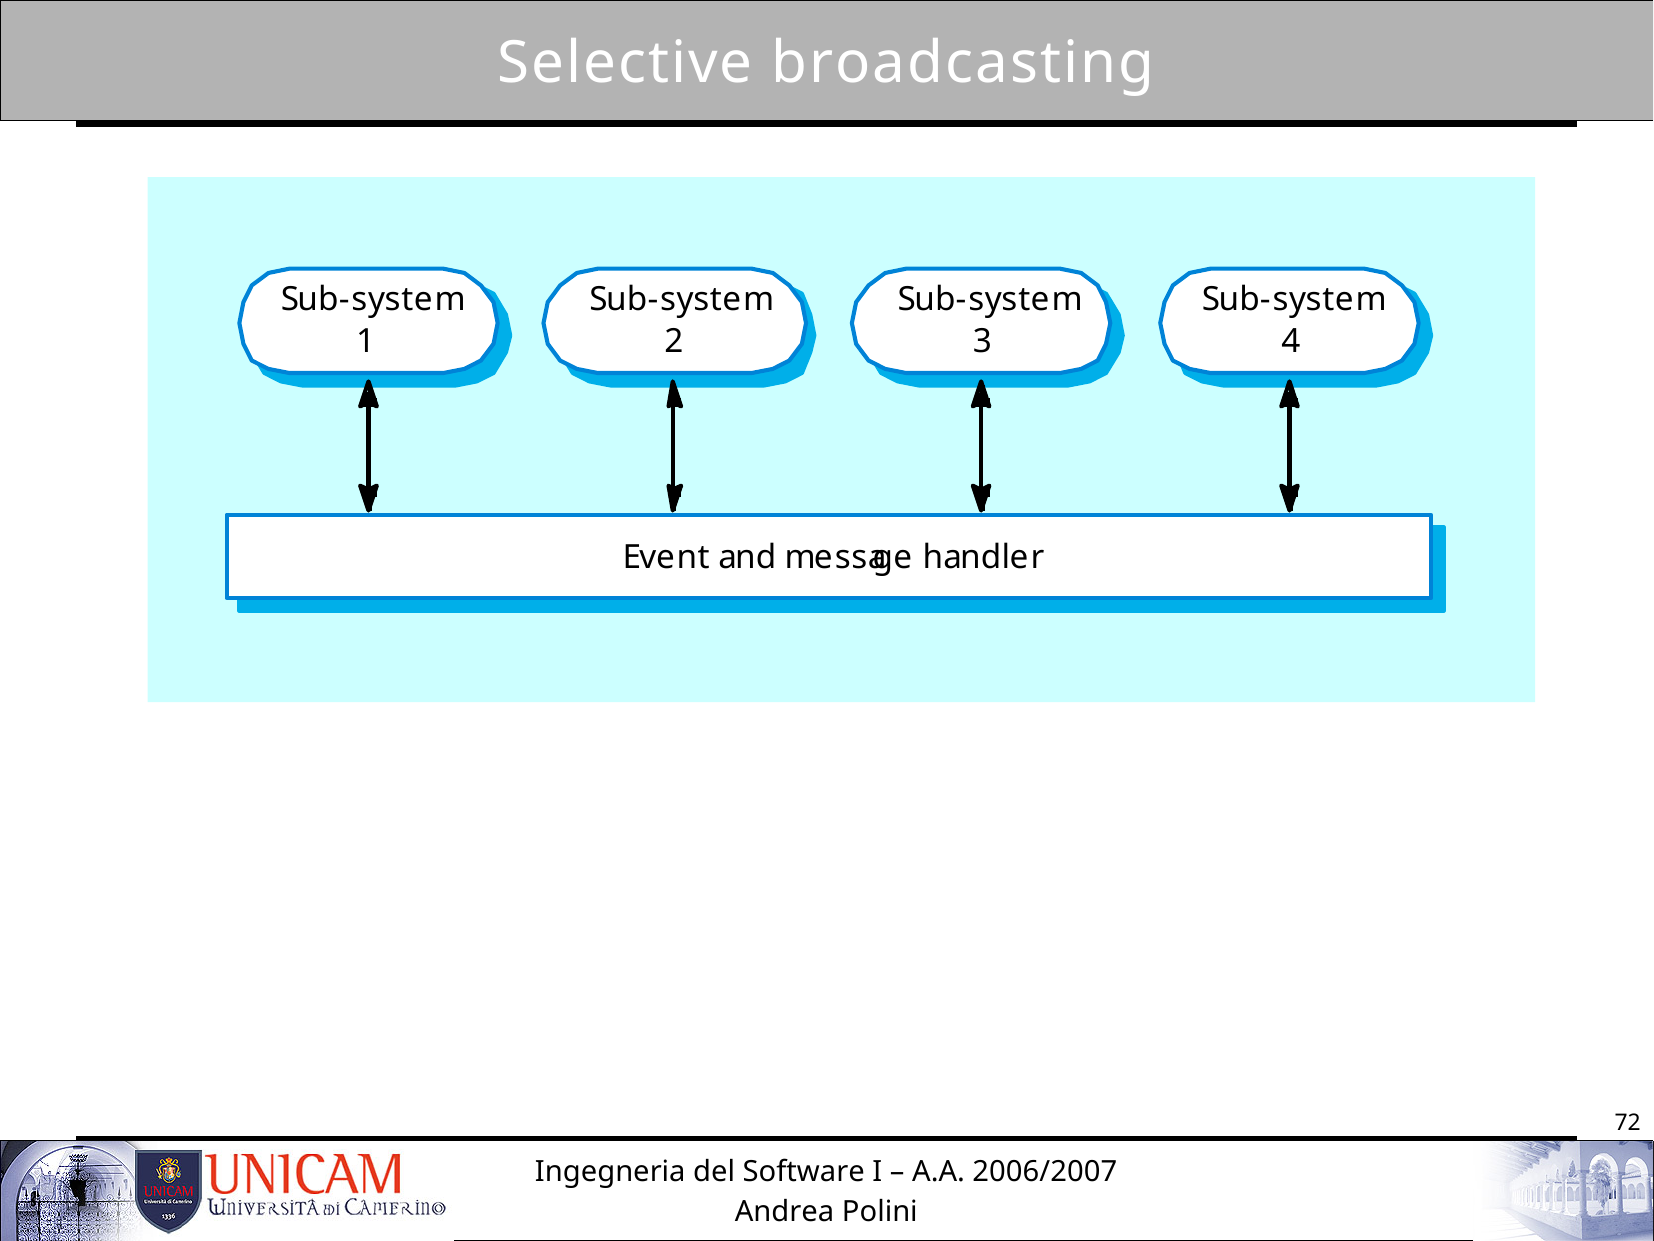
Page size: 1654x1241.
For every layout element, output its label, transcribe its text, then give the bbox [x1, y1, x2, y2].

title Selective broadcasting [0, 0, 1653, 121]
picture [1473, 1141, 1654, 1241]
text_box [147, 177, 1536, 703]
picture [222, 264, 1448, 615]
picture [0, 1141, 454, 1241]
